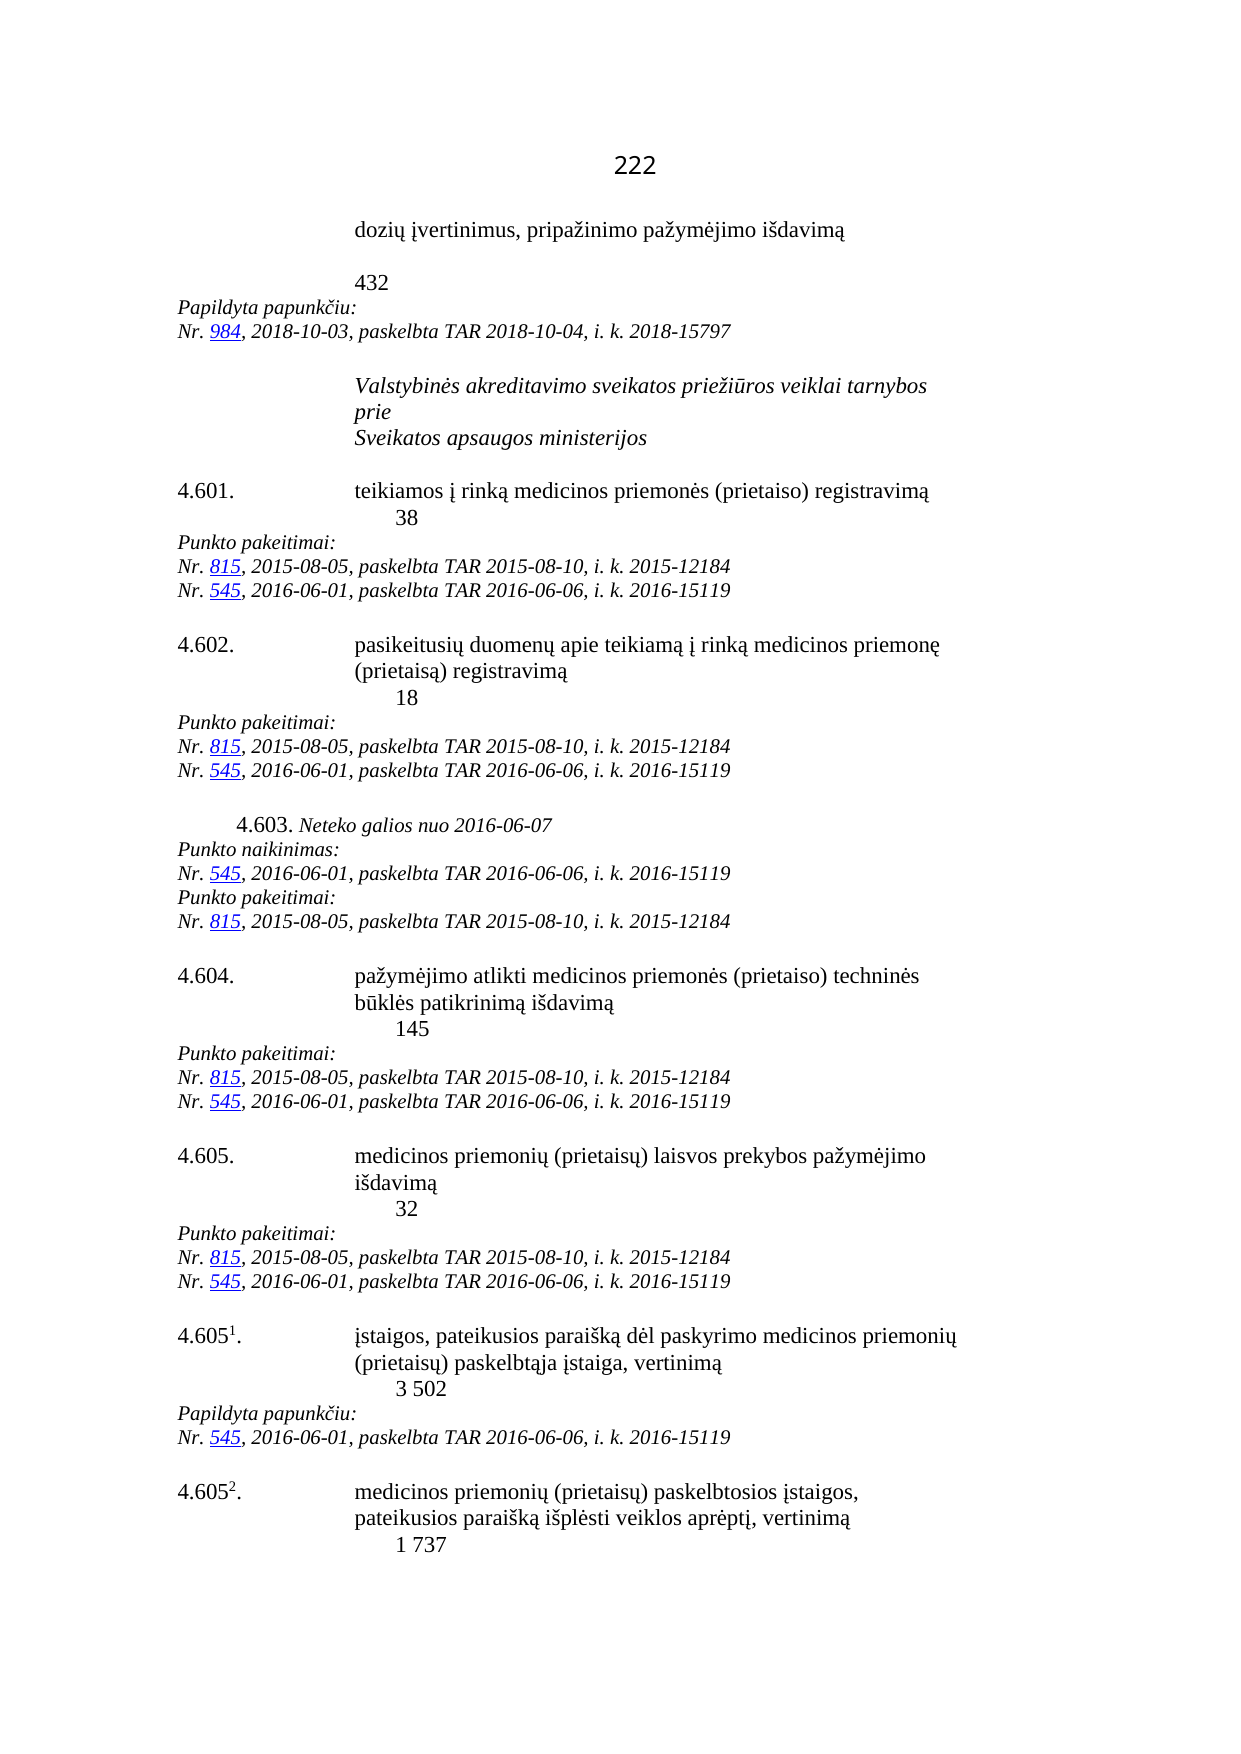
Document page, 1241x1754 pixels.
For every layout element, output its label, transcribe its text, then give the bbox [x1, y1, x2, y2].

text 4.604. pažymėjimo atlikti medicinos priemonės (prietaiso) techninės būklės patikrinimą išdavimą 145 [177, 962, 975, 1041]
text Nr. 545, 2016-06-01, paskelbta TAR 2016-06-06, i. k. 2016-15119 [177, 758, 1093, 782]
text Nr. 815, 2015-08-05, paskelbta TAR 2015-08-10, i. k. 2015-12184 [177, 554, 1093, 578]
text 4.6052. medicinos priemonių (prietaisų) paskelbtosios įstaigos, pateikusios paraišką išplėsti veiklos aprėptį, vertinimą 1 737 [177, 1478, 945, 1557]
text 4.605. medicinos priemonių (prietaisų) laisvos prekybos pažymėjimo išdavimą 32 [177, 1142, 975, 1221]
text dozių įvertinimus, pripažinimo pažymėjimo išdavimą 432 [177, 216, 945, 295]
text Nr. 545, 2016-06-01, paskelbta TAR 2016-06-06, i. k. 2016-15119 [177, 861, 1093, 885]
text Nr. 815, 2015-08-05, paskelbta TAR 2015-08-10, i. k. 2015-12184 [177, 1245, 1093, 1269]
text Punkto pakeitimai: [177, 710, 1093, 734]
text Nr. 984, 2018-10-03, paskelbta TAR 2018-10-04, i. k. 2018-15797 [177, 319, 1093, 343]
text Nr. 545, 2016-06-01, paskelbta TAR 2016-06-06, i. k. 2016-15119 [177, 1089, 1093, 1113]
text Punkto pakeitimai: [177, 1041, 1093, 1065]
text Papildyta papunkčiu: [177, 1401, 1093, 1425]
text Nr. 815, 2015-08-05, paskelbta TAR 2015-08-10, i. k. 2015-12184 [177, 734, 1093, 758]
text 4.601. teikiamos į rinką medicinos priemonės (prietaiso) registravimą 38 [177, 477, 975, 530]
text Nr. 815, 2015-08-05, paskelbta TAR 2015-08-10, i. k. 2015-12184 [177, 909, 1093, 933]
text Nr. 545, 2016-06-01, paskelbta TAR 2016-06-06, i. k. 2016-15119 [177, 578, 1093, 602]
text Nr. 815, 2015-08-05, paskelbta TAR 2015-08-10, i. k. 2015-12184 [177, 1065, 1093, 1089]
text Punkto naikinimas: [177, 837, 1093, 861]
text Nr. 545, 2016-06-01, paskelbta TAR 2016-06-06, i. k. 2016-15119 [177, 1269, 1093, 1293]
text Punkto pakeitimai: [177, 885, 1093, 909]
text 4.603. Neteko galios nuo 2016-06-07 [177, 811, 1093, 837]
text 4.602. pasikeitusių duomenų apie teikiamą į rinką medicinos priemonę (prietaisą) registravimą 18 [177, 631, 975, 710]
text 4.6051. įstaigos, pateikusios paraišką dėl paskyrimo medicinos priemonių (prietaisų) paskelbtąja įstaiga, vertinimą 3 502 [177, 1322, 960, 1401]
text Punkto pakeitimai: [177, 1221, 1093, 1245]
text Papildyta papunkčiu: [177, 295, 1093, 319]
text Valstybinės akreditavimo sveikatos priežiūros veiklai tarnybos prie Sveikatos apsaugos ministerijos [354, 372, 945, 477]
text Nr. 545, 2016-06-01, paskelbta TAR 2016-06-06, i. k. 2016-15119 [177, 1425, 1093, 1449]
text Punkto pakeitimai: [177, 530, 1093, 554]
